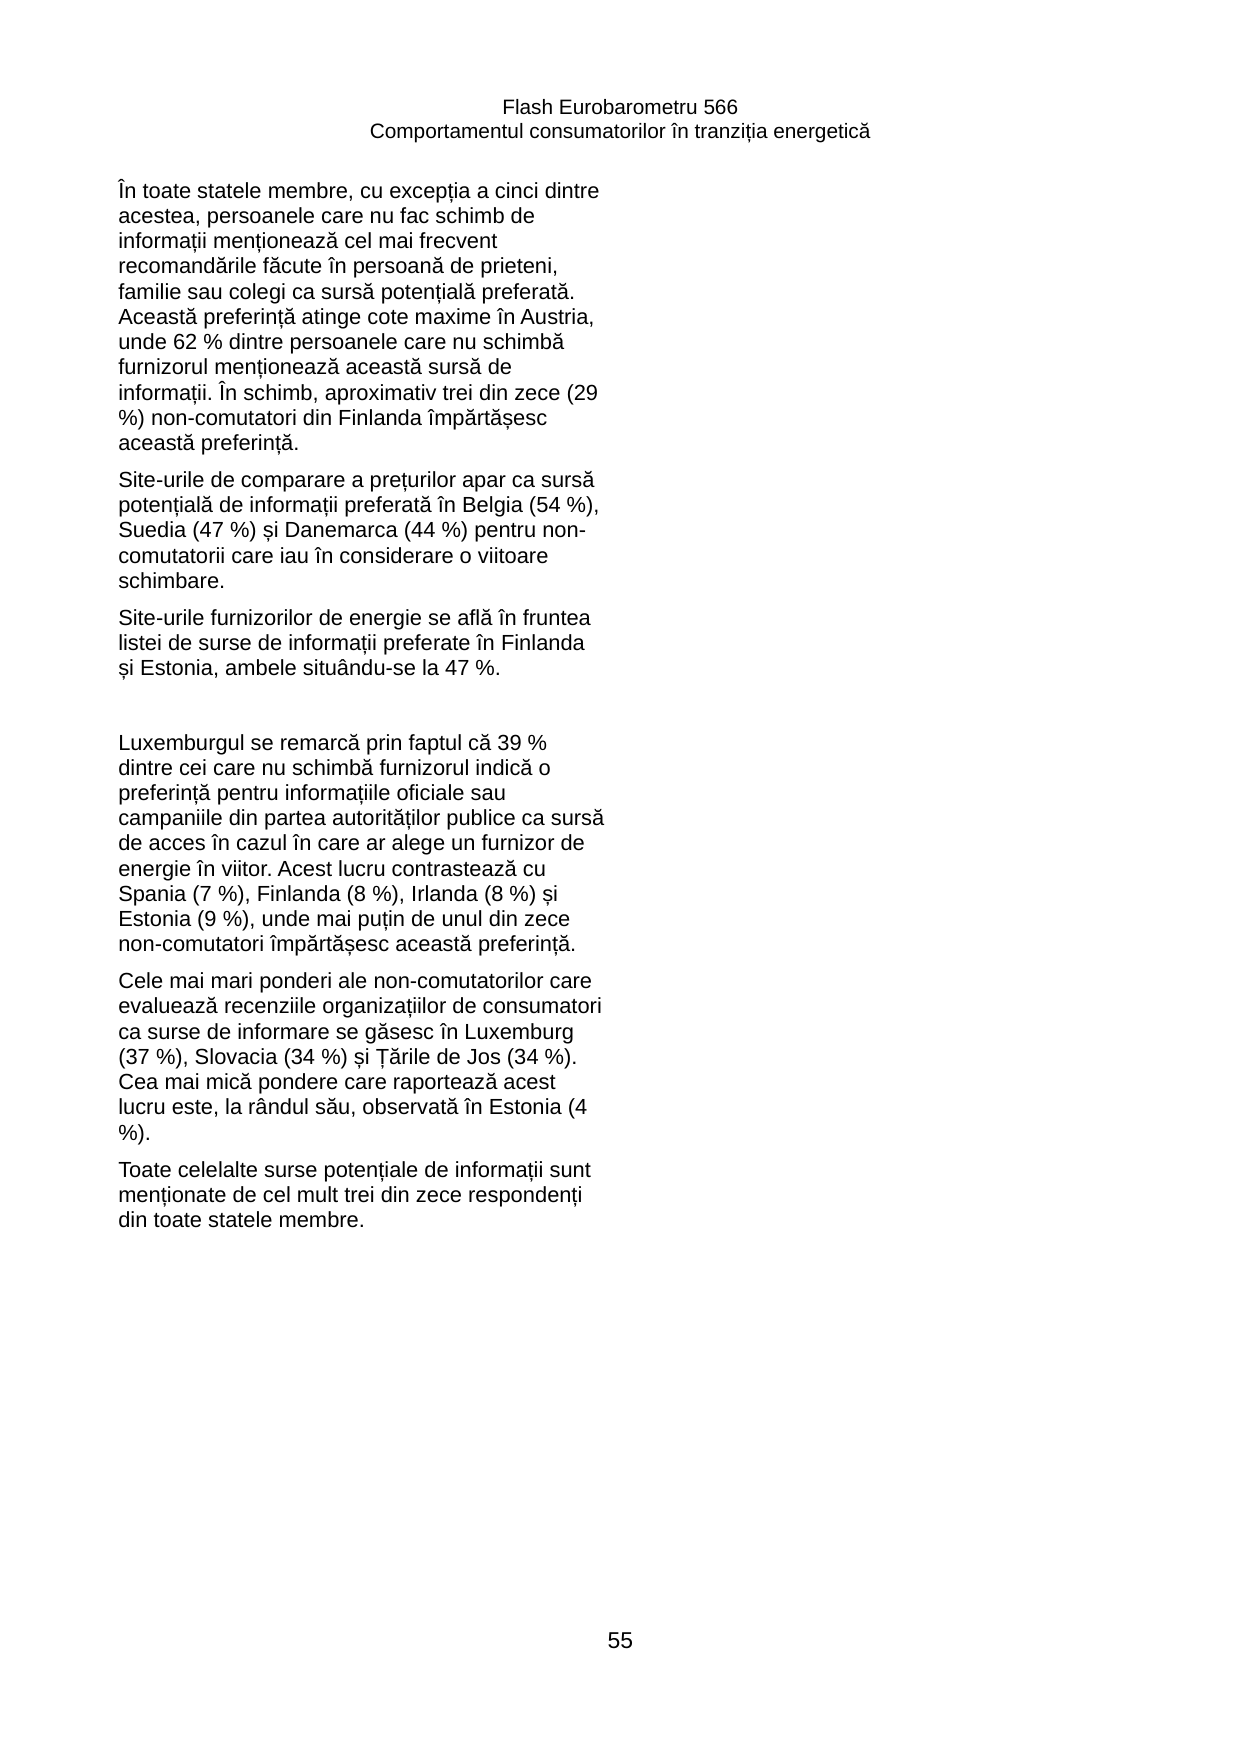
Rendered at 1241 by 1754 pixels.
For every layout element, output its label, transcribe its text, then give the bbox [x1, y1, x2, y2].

text În toate statele membre, cu excepția a cinci dintre acestea, persoanele care nu fac schimb de informații menționează cel mai frecvent recomandările făcute în persoană de prieteni, familie sau colegi ca sursă potențială preferată. Această preferință atinge cote maxime în Austria, unde 62 % dintre persoanele care nu schimbă furnizorul menționează această sursă de informații. În schimb, aproximativ trei din zece (29 %) non-comutatori din Finlanda împărtășesc această preferință. [118, 178, 605, 455]
text Luxemburgul se remarcă prin faptul că 39 % dintre cei care nu schimbă furnizorul indică o preferință pentru informațiile oficiale sau campaniile din partea autorităților publice ca sursă de acces în cazul în care ar alege un furnizor de energie în viitor. Acest lucru contrastează cu Spania (7 %), Finlanda (8 %), Irlanda (8 %) și Estonia (9 %), unde mai puțin de unul din zece non-comutatori împărtășesc această preferință. [118, 729, 605, 956]
text Site-urile de comparare a prețurilor apar ca sursă potențială de informații preferată în Belgia (54 %), Suedia (47 %) și Danemarca (44 %) pentru non-comutatorii care iau în considerare o viitoare schimbare. [118, 467, 605, 593]
text Toate celelalte surse potențiale de informații sunt menționate de cel mult trei din zece respondenți din toate statele membre. [118, 1157, 605, 1232]
text Cele mai mari ponderi ale non-comutatorilor care evaluează recenziile organizațiilor de consumatori ca surse de informare se găsesc în Luxemburg (37 %), Slovacia (34 %) și Țările de Jos (34 %). Cea mai mică pondere care raportează acest lucru este, la rândul său, observată în Estonia (4 %). [118, 968, 605, 1145]
text Site-urile furnizorilor de energie se află în fruntea listei de surse de informații preferate în Finlanda și Estonia, ambele situându-se la 47 %. [118, 605, 605, 681]
